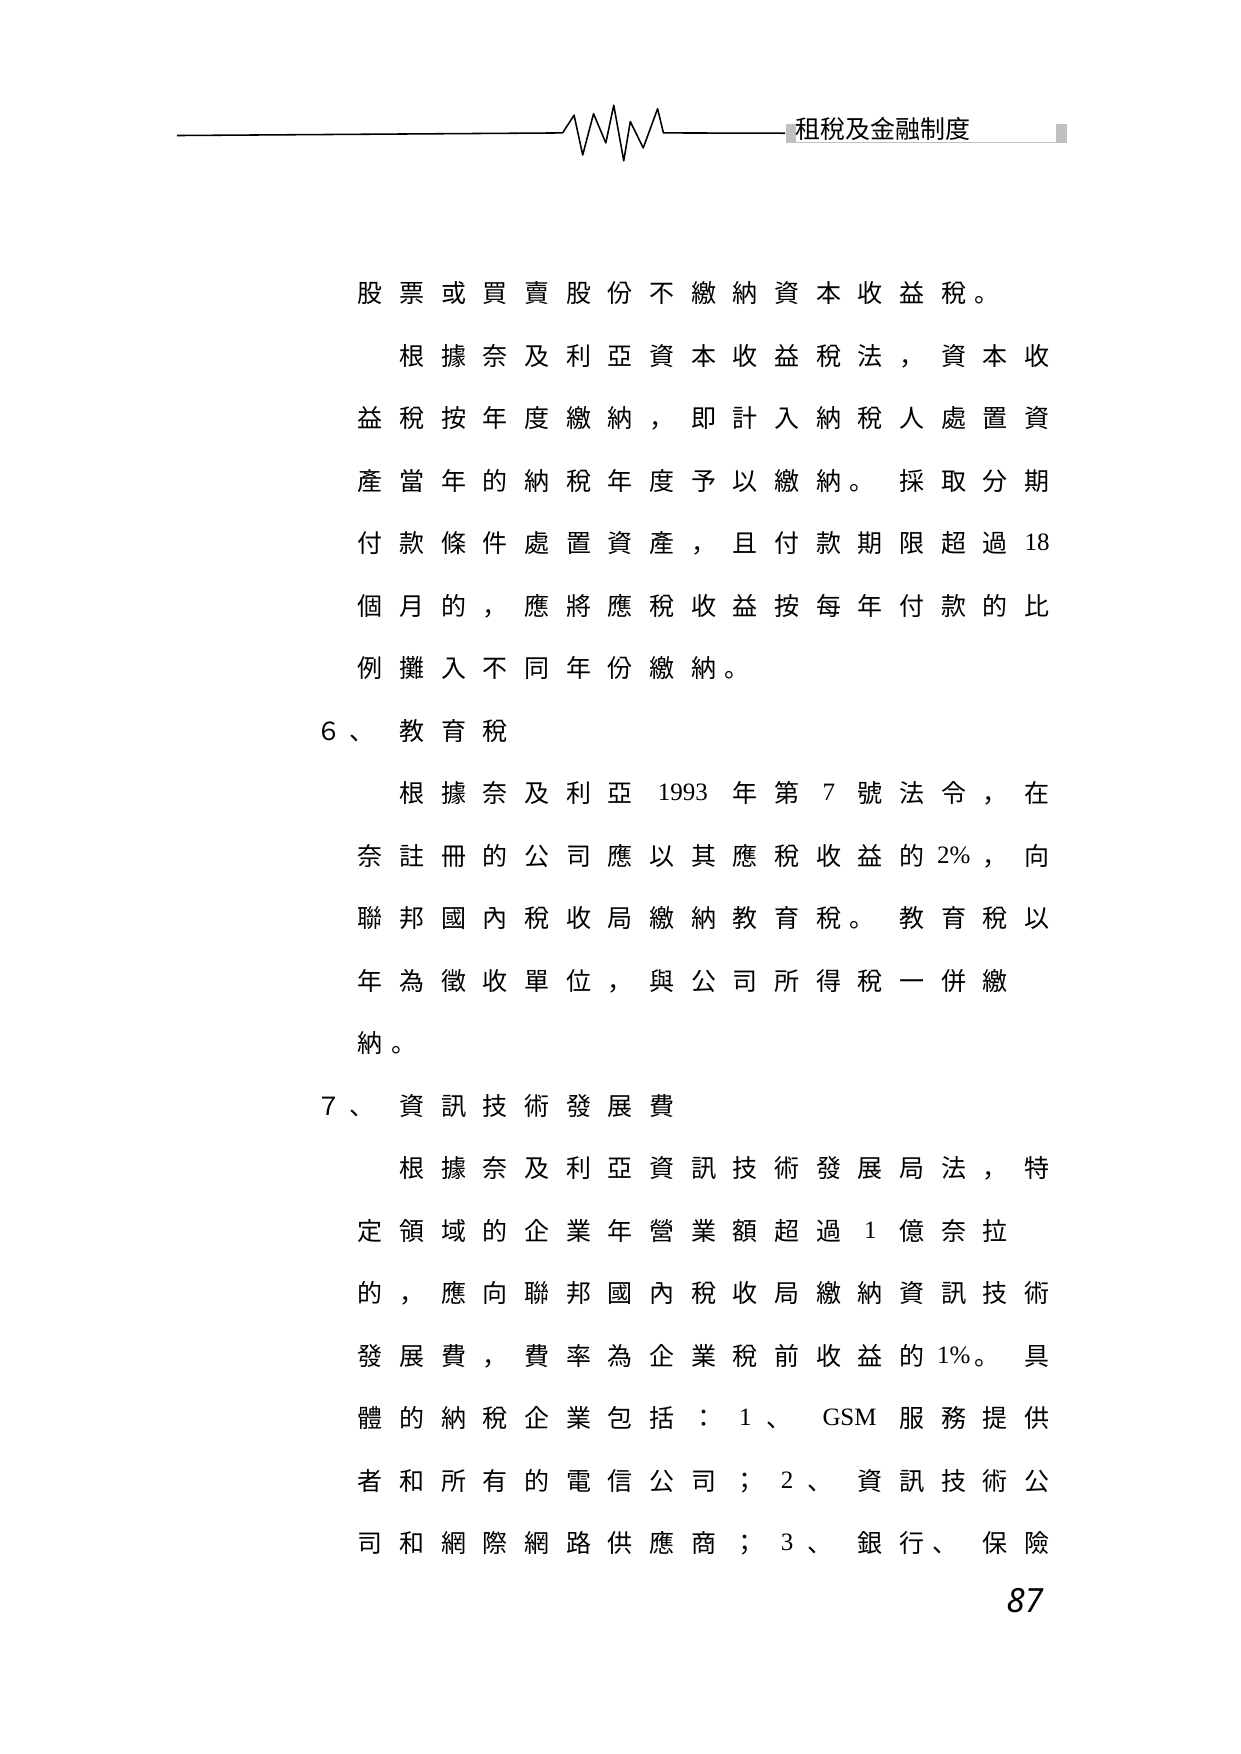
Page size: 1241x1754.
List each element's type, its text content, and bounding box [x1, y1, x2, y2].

text ７、資訊技術發展費 [281, 1063, 1058, 1125]
text 根據奈及利亞1993年第7號法令，在奈註冊的公司應以其應稅收益的2%，向聯邦國內稅收局繳納教育稅。教育稅以年為徵收單位，與公司所得稅一併繳納。 [330, 750, 1058, 1063]
text 根據奈及利亞資本收益稅法，資本收益稅按年度繳納，即計入納稅人處置資產當年的納稅年度予以繳納。採取分期付款條件處置資產，且付款期限超過18個月的，應將應稅收益按每年付款的比例攤入不同年份繳納。 [330, 313, 1058, 688]
text 股票或買賣股份不繳納資本收益稅。 [330, 250, 1058, 313]
text 根據奈及利亞資訊技術發展局法，特定領域的企業年營業額超過1億奈拉的，應向聯邦國內稅收局繳納資訊技術發展費，費率為企業稅前收益的1%。具體的納稅企業包括：1、GSM服務提供者和所有的電信公司；2、資訊技術公司和網際網路供應商；3、銀行、保險 [330, 1125, 1058, 1563]
text ６、教育稅 [281, 688, 1058, 750]
